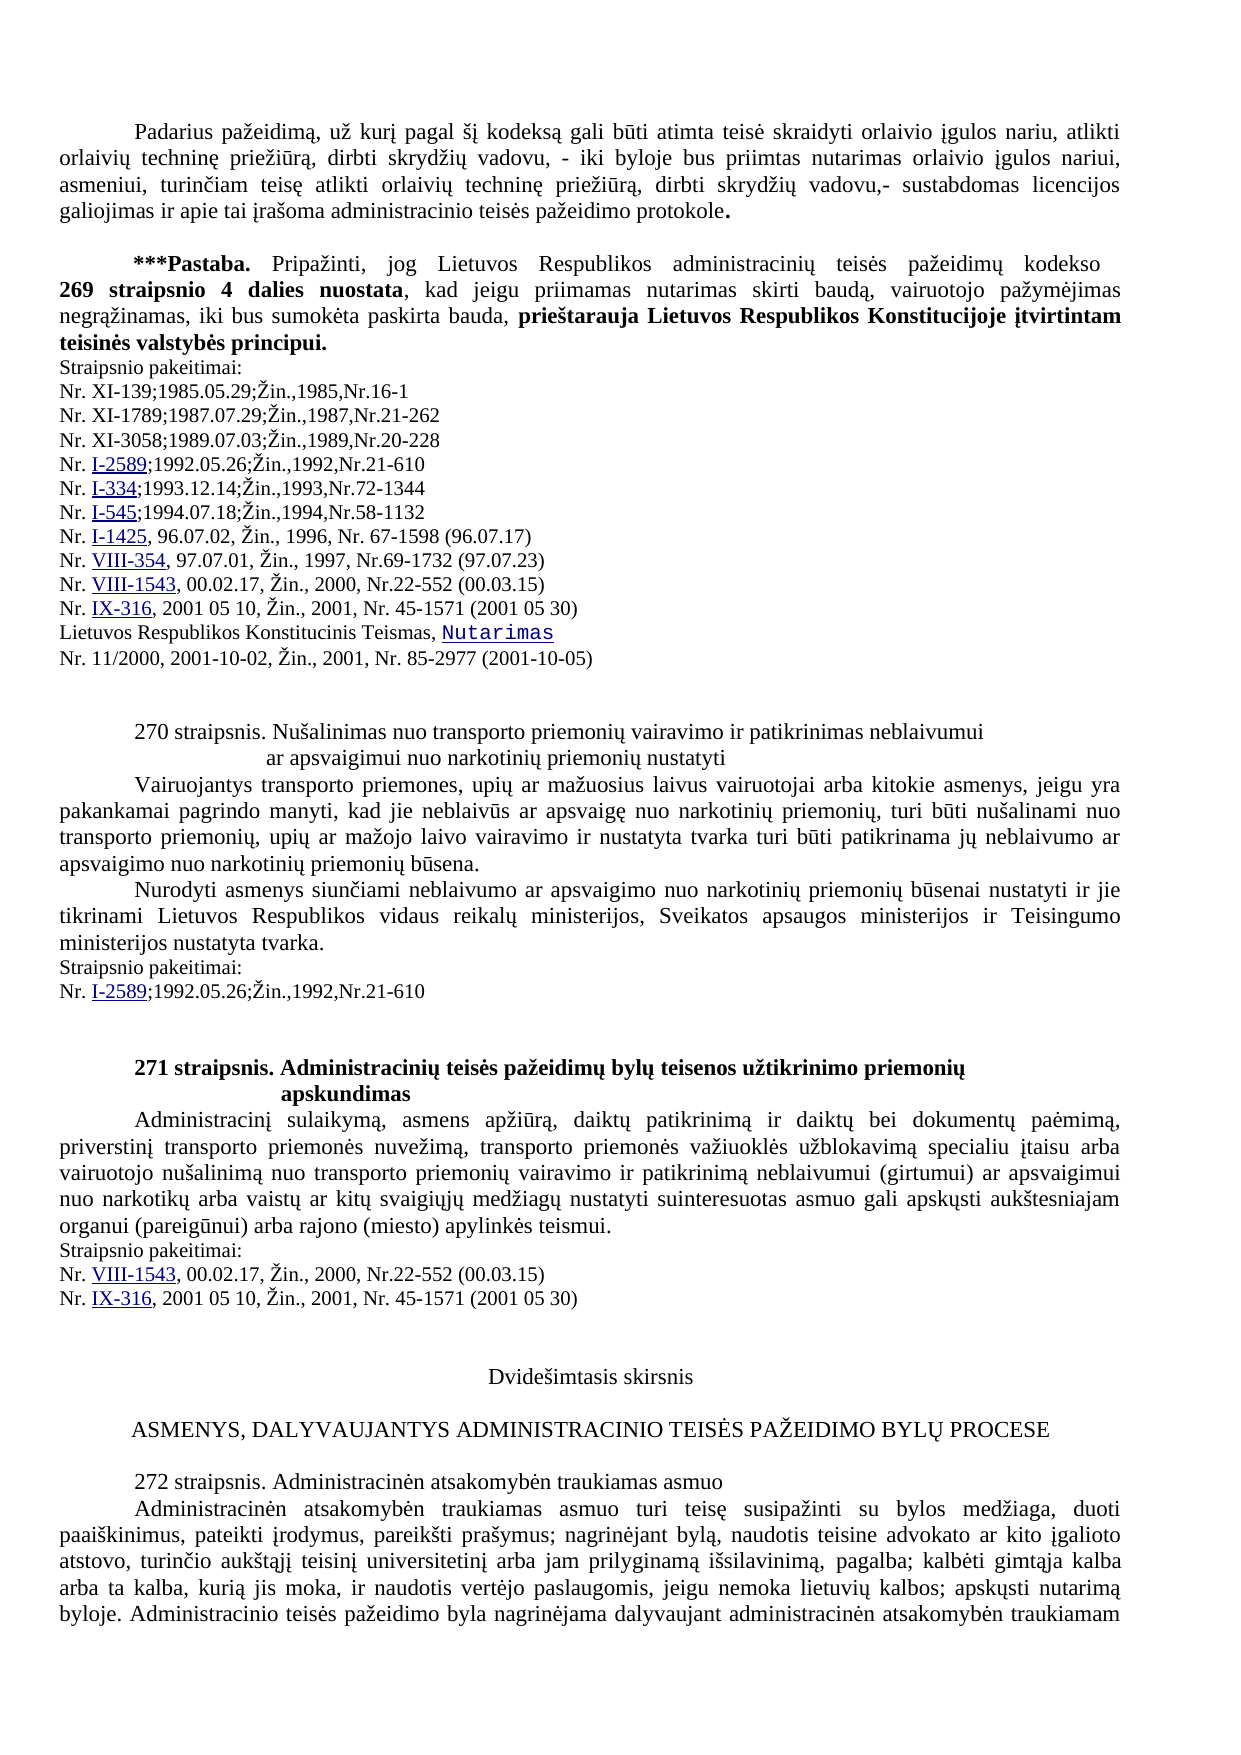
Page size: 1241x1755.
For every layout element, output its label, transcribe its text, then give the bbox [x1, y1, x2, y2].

text Nr. I-2589;1992.05.26;Žin.,1992,Nr.21-610 [59, 452, 1122, 476]
text ***Pastaba. Pripažinti, jog Lietuvos Respublikos administracinių teisės pažeidimų kodekso 269 straipsnio 4 dalies nuostata, kad jeigu priimamas nutarimas skirti baudą, vairuotojo pažymėjimas negrąžinamas, iki bus sumokėta paskirta bauda, prieštarauja Lietuvos Respublikos Konstitucijoje įtvirtintam teisinės valstybės principui. [59, 250, 1122, 355]
text Nr. I-1425, 96.07.02, Žin., 1996, Nr. 67-1598 (96.07.17) [59, 524, 1122, 548]
text Administracinėn atsakomybėn traukiamas asmuo turi teisę susipažinti su bylos medžiaga, duoti paaiškinimus, pateikti įrodymus, pareikšti prašymus; nagrinėjant bylą, naudotis teisine advokato ar kito įgalioto atstovo, turinčio aukštąjį teisinį universitetinį arba jam prilyginamą išsilavinimą, pagalba; kalbėti gimtąja kalba arba ta kalba, kurią jis moka, ir naudotis vertėjo paslaugomis, jeigu nemoka lietuvių kalbos; apskųsti nutarimą byloje. Administracinio teisės pažeidimo byla nagrinėjama dalyvaujant administracinėn atsakomybėn traukiamam [59, 1495, 1122, 1627]
text Nr. VIII-1543, 00.02.17, Žin., 2000, Nr.22-552 (00.03.15) [59, 1262, 1122, 1286]
text Administracinį sulaikymą, asmens apžiūrą, daiktų patikrinimą ir daiktų bei dokumentų paėmimą, priverstinį transporto priemonės nuvežimą, transporto priemonės važiuoklės užblokavimą specialiu įtaisu arba vairuotojo nušalinimą nuo transporto priemonių vairavimo ir patikrinimą neblaivumui (girtumui) ar apsvaigimui nuo narkotikų arba vaistų ar kitų svaigiųjų medžiagų nustatyti suinteresuotas asmuo gali apskųsti aukštesniajam organui (pareigūnui) arba rajono (miesto) apylinkės teismui. [59, 1106, 1122, 1238]
text Nr. XI-139;1985.05.29;Žin.,1985,Nr.16-1 [59, 379, 1122, 403]
text Nr. XI-3058;1989.07.03;Žin.,1989,Nr.20-228 [59, 427, 1122, 452]
text Nr. VIII-1543, 00.02.17, Žin., 2000, Nr.22-552 (00.03.15) [59, 572, 1122, 596]
text Vairuojantys transporto priemones, upių ar mažuosius laivus vairuotojai arba kitokie asmenys, jeigu yra pakankamai pagrindo manyti, kad jie neblaivūs ar apsvaigę nuo narkotinių priemonių, turi būti nušalinami nuo transporto priemonių, upių ar mažojo laivo vairavimo ir nustatyta tvarka turi būti patikrinama jų neblaivumo ar apsvaigimo nuo narkotinių priemonių būsena. [59, 771, 1122, 876]
text Straipsnio pakeitimai: [59, 955, 1122, 979]
text Nr. VIII-354, 97.07.01, Žin., 1997, Nr.69-1732 (97.07.23) [59, 548, 1122, 572]
text 271 straipsnis. Administracinių teisės pažeidimų bylų teisenos užtikrinimo priemonių [134, 1054, 1122, 1080]
text Nr. I-2589;1992.05.26;Žin.,1992,Nr.21-610 [59, 979, 1122, 1003]
text apskundimas [281, 1080, 1122, 1106]
text Padarius pažeidimą, už kurį pagal šį kodeksą gali būti atimta teisė skraidyti orlaivio įgulos nariu, atlikti orlaivių techninę priežiūrą, dirbti skrydžių vadovu, - iki byloje bus priimtas nutarimas orlaivio įgulos nariui, asmeniui, turinčiam teisę atlikti orlaivių techninę priežiūrą, dirbti skrydžių vadovu,- sustabdomas licencijos galiojimas ir apie tai įrašoma administracinio teisės pažeidimo protokole. [59, 118, 1122, 223]
text Nr. I-545;1994.07.18;Žin.,1994,Nr.58-1132 [59, 500, 1122, 524]
text 272 straipsnis. Administracinėn atsakomybėn traukiamas asmuo [59, 1468, 1122, 1495]
text Nurodyti asmenys siunčiami neblaivumo ar apsvaigimo nuo narkotinių priemonių būsenai nustatyti ir jie tikrinami Lietuvos Respublikos vidaus reikalų ministerijos, Sveikatos apsaugos ministerijos ir Teisingumo ministerijos nustatyta tvarka. [59, 876, 1122, 955]
text 270 straipsnis. Nušalinimas nuo transporto priemonių vairavimo ir patikrinimas neblaivumui [59, 718, 1122, 744]
text ASMENYS, DALYVAUJANTYS ADMINISTRACINIO TEISĖS PAŽEIDIMO BYLŲ PROCESE [59, 1416, 1122, 1442]
text Nr. IX-316, 2001 05 10, Žin., 2001, Nr. 45-1571 (2001 05 30) [59, 596, 1122, 620]
text Straipsnio pakeitimai: [59, 355, 1122, 379]
text Nr. IX-316, 2001 05 10, Žin., 2001, Nr. 45-1571 (2001 05 30) [59, 1286, 1122, 1310]
text ar apsvaigimui nuo narkotinių priemonių nustatyti [209, 744, 1122, 771]
text Nr. 11/2000, 2001-10-02, Žin., 2001, Nr. 85-2977 (2001-10-05) [59, 646, 1122, 670]
text Straipsnio pakeitimai: [59, 1238, 1122, 1262]
text Nr. XI-1789;1987.07.29;Žin.,1987,Nr.21-262 [59, 403, 1122, 427]
text Lietuvos Respublikos Konstitucinis Teismas, Nutarimas [59, 620, 1122, 646]
text Dvidešimtasis skirsnis [59, 1363, 1122, 1389]
text Nr. I-334;1993.12.14;Žin.,1993,Nr.72-1344 [59, 476, 1122, 500]
